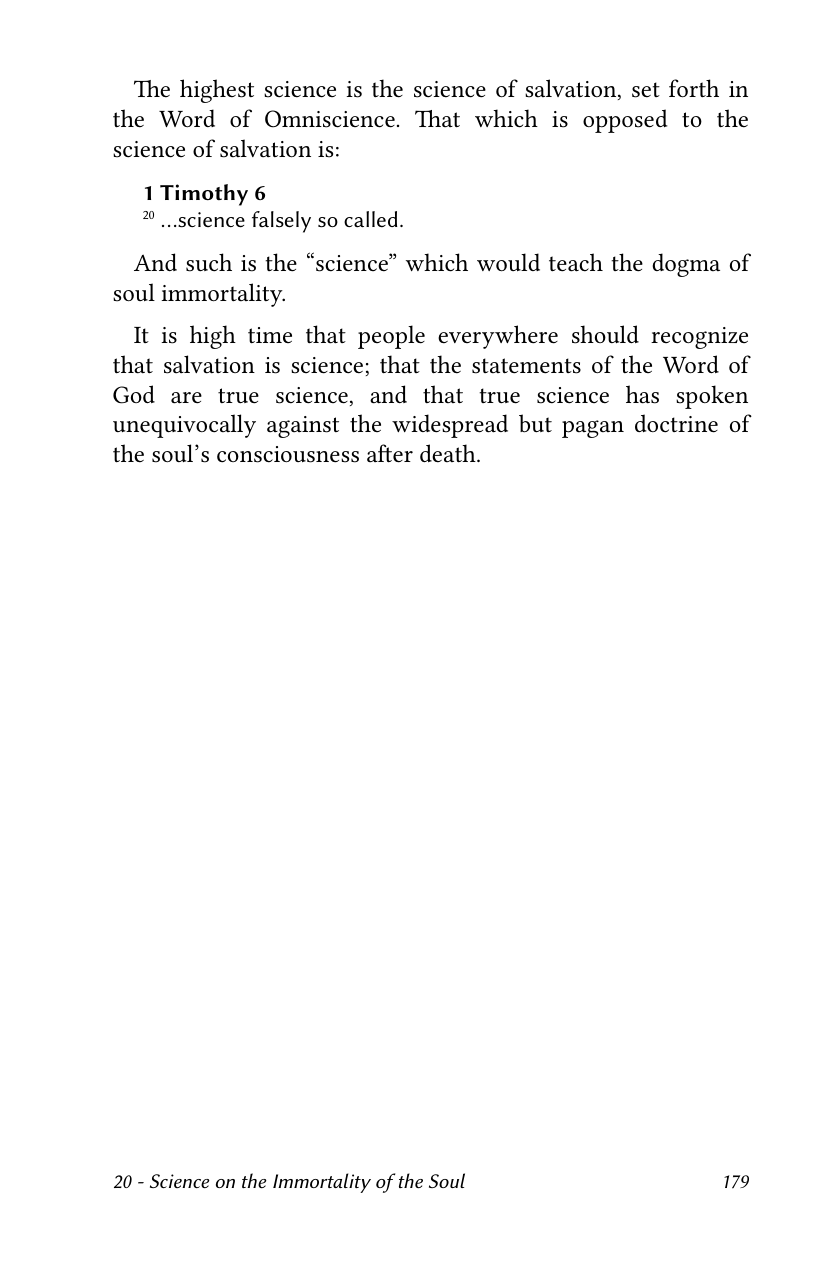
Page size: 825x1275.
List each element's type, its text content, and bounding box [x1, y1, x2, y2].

text 20 ...science falsely so called. [142, 207, 720, 233]
text 1 Timothy 6 [142, 180, 750, 206]
text And such is the “science” which would teach the dogma of soul immortality. [112, 249, 750, 307]
text The highest science is the science of salvation, set forth in the Word of Omniscience. That which is opposed to the science of salvation is: [112, 75, 750, 163]
text It is high time that people everywhere should recognize that salvation is science; that the statements of the Word of God are true science, and that true science has spoken unequivocally against the widespread but pagan doctrine of the soul’s consciousness after death. [112, 321, 750, 469]
